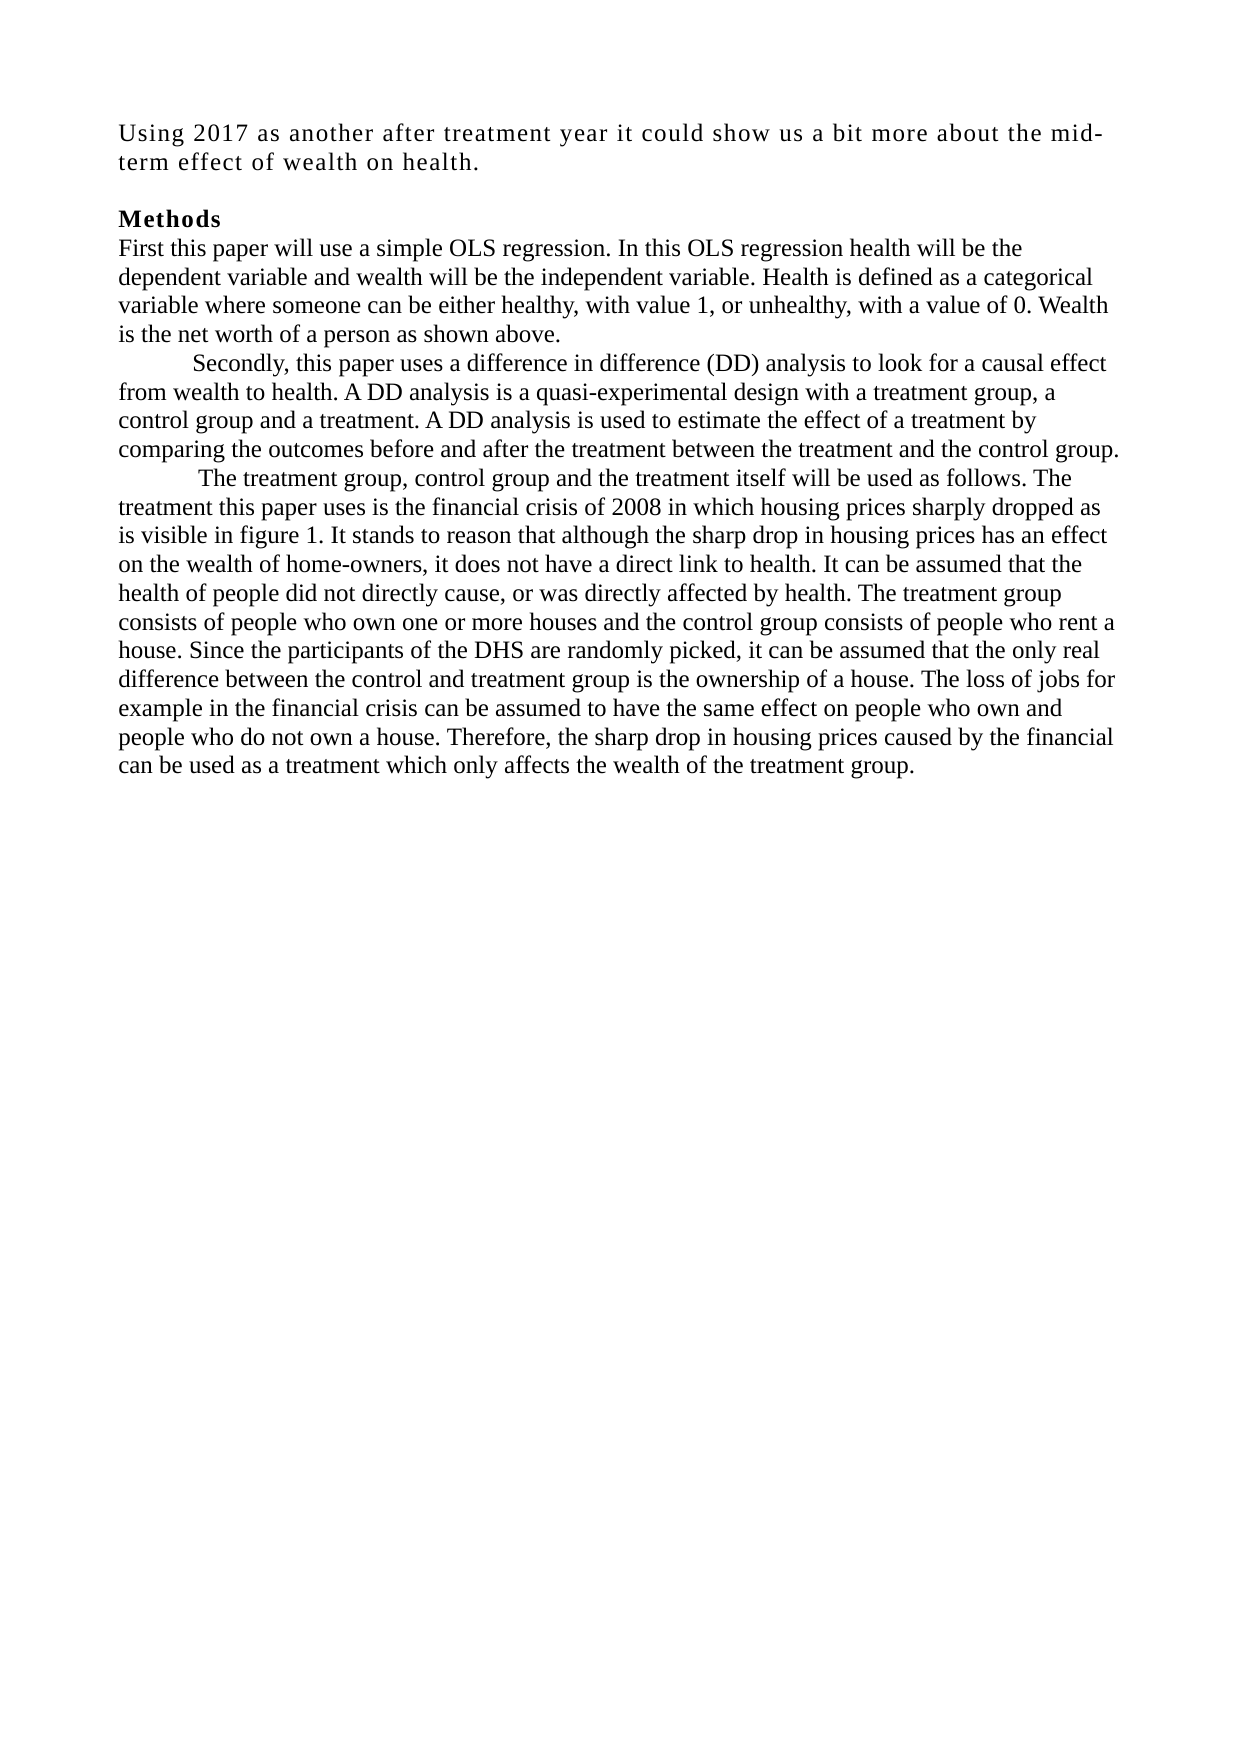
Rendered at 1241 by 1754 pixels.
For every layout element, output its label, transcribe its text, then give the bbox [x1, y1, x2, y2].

text Methods [118, 204, 1122, 233]
text The treatment group, control group and the treatment itself will be used as follows. The treatment this paper uses is the financial crisis of 2008 in which housing prices sharply dropped as is visible in figure 1. It stands to reason that although the sharp drop in housing prices has an effect on the wealth of home-owners, it does not have a direct link to health. It can be assumed that the health of people did not directly cause, or was directly affected by health. The treatment group consists of people who own one or more houses and the control group consists of people who rent a house. Since the participants of the DHS are randomly picked, it can be assumed that the only real difference between the control and treatment group is the ownership of a house. The loss of jobs for example in the financial crisis can be assumed to have the same effect on people who own and people who do not own a house. Therefore, the sharp drop in housing prices caused by the financial can be used as a treatment which only affects the wealth of the treatment group. [118, 463, 1122, 779]
text First this paper will use a simple OLS regression. In this OLS regression health will be the dependent variable and wealth will be the independent variable. Health is defined as a categorical variable where someone can be either healthy, with value 1, or unhealthy, with a value of 0. Wealth is the net worth of a person as shown above. [118, 233, 1122, 348]
text Using 2017 as another after treatment year it could show us a bit more about the mid-term effect of wealth on health. [118, 118, 1122, 176]
text Secondly, this paper uses a difference in difference (DD) analysis to look for a causal effect from wealth to health. A DD analysis is a quasi-experimental design with a treatment group, a control group and a treatment. A DD analysis is used to estimate the effect of a treatment by comparing the outcomes before and after the treatment between the treatment and the control group. [118, 348, 1122, 463]
